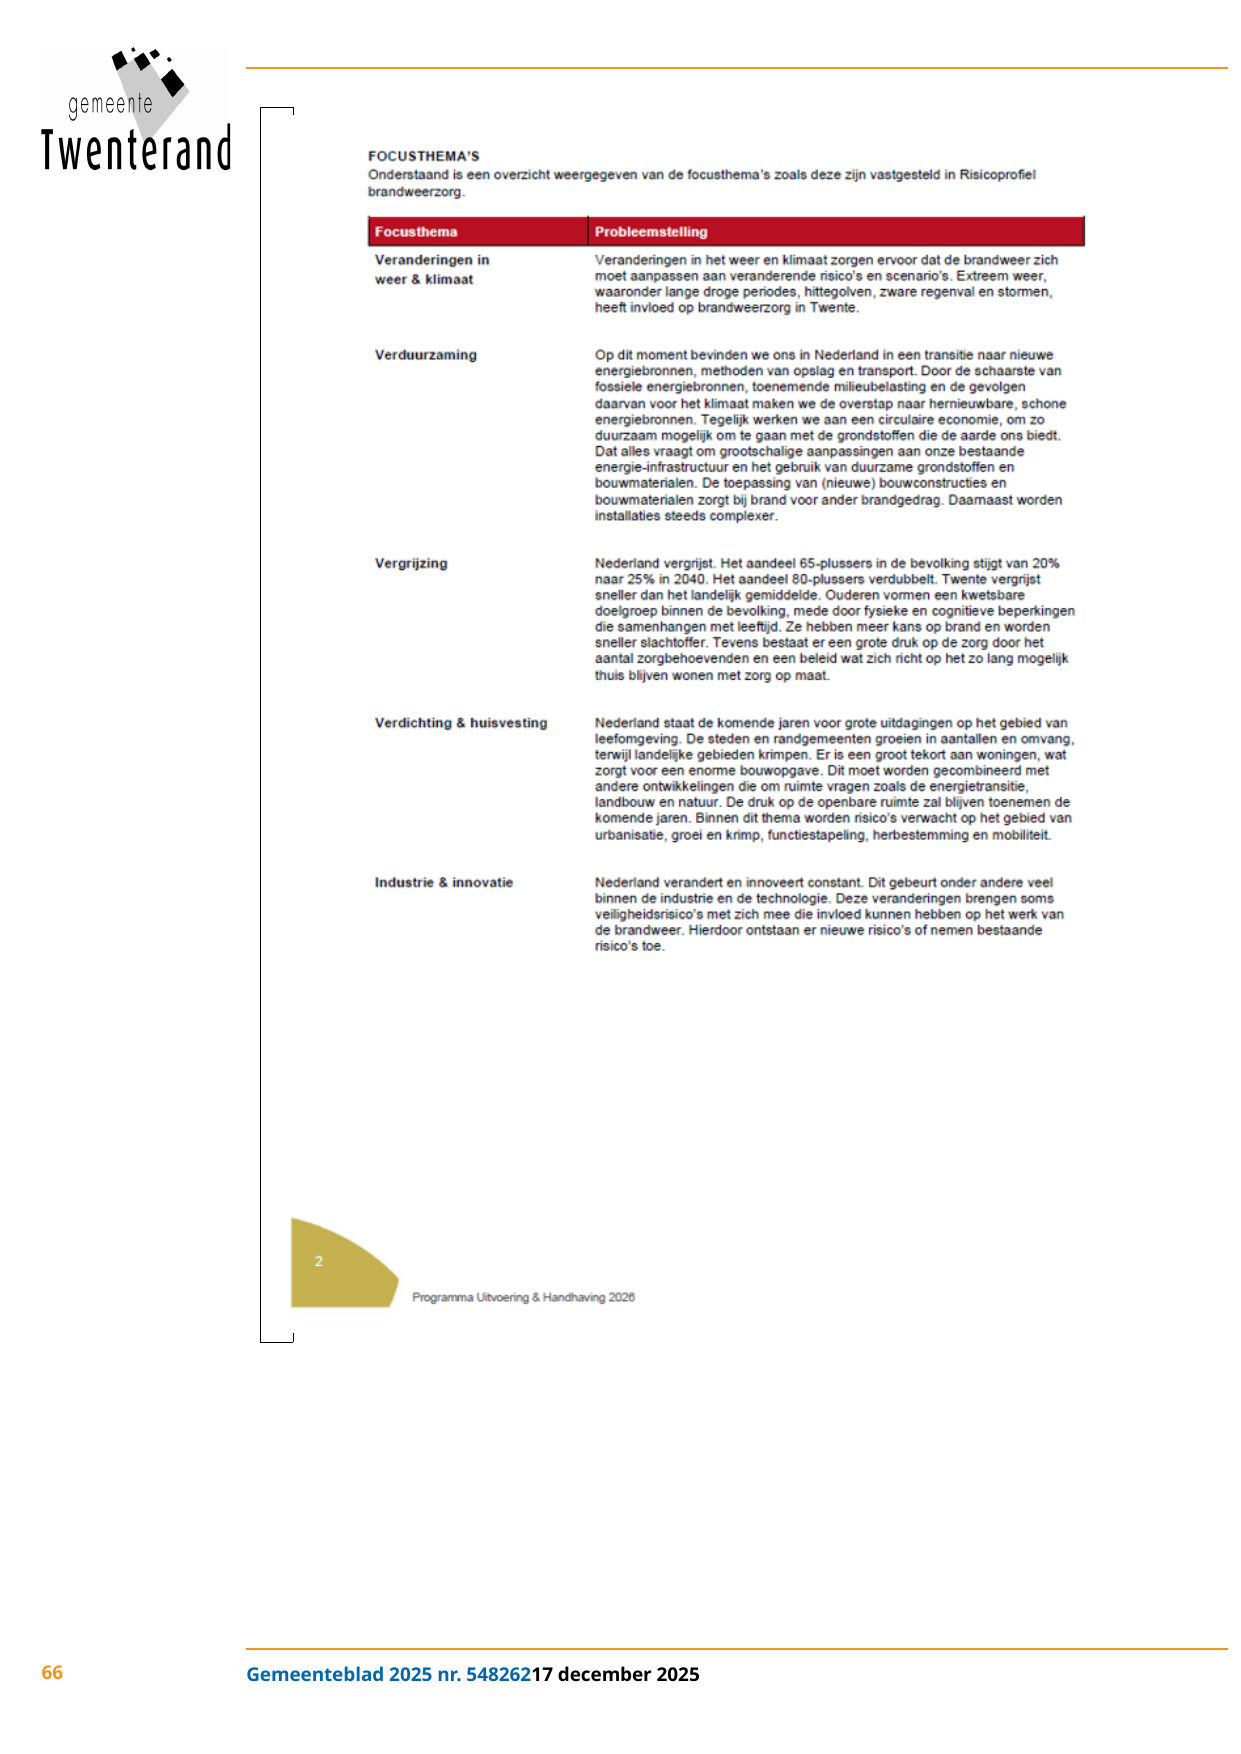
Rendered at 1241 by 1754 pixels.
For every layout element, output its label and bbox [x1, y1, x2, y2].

picture [268, 115, 1173, 1333]
picture [41, 47, 231, 172]
